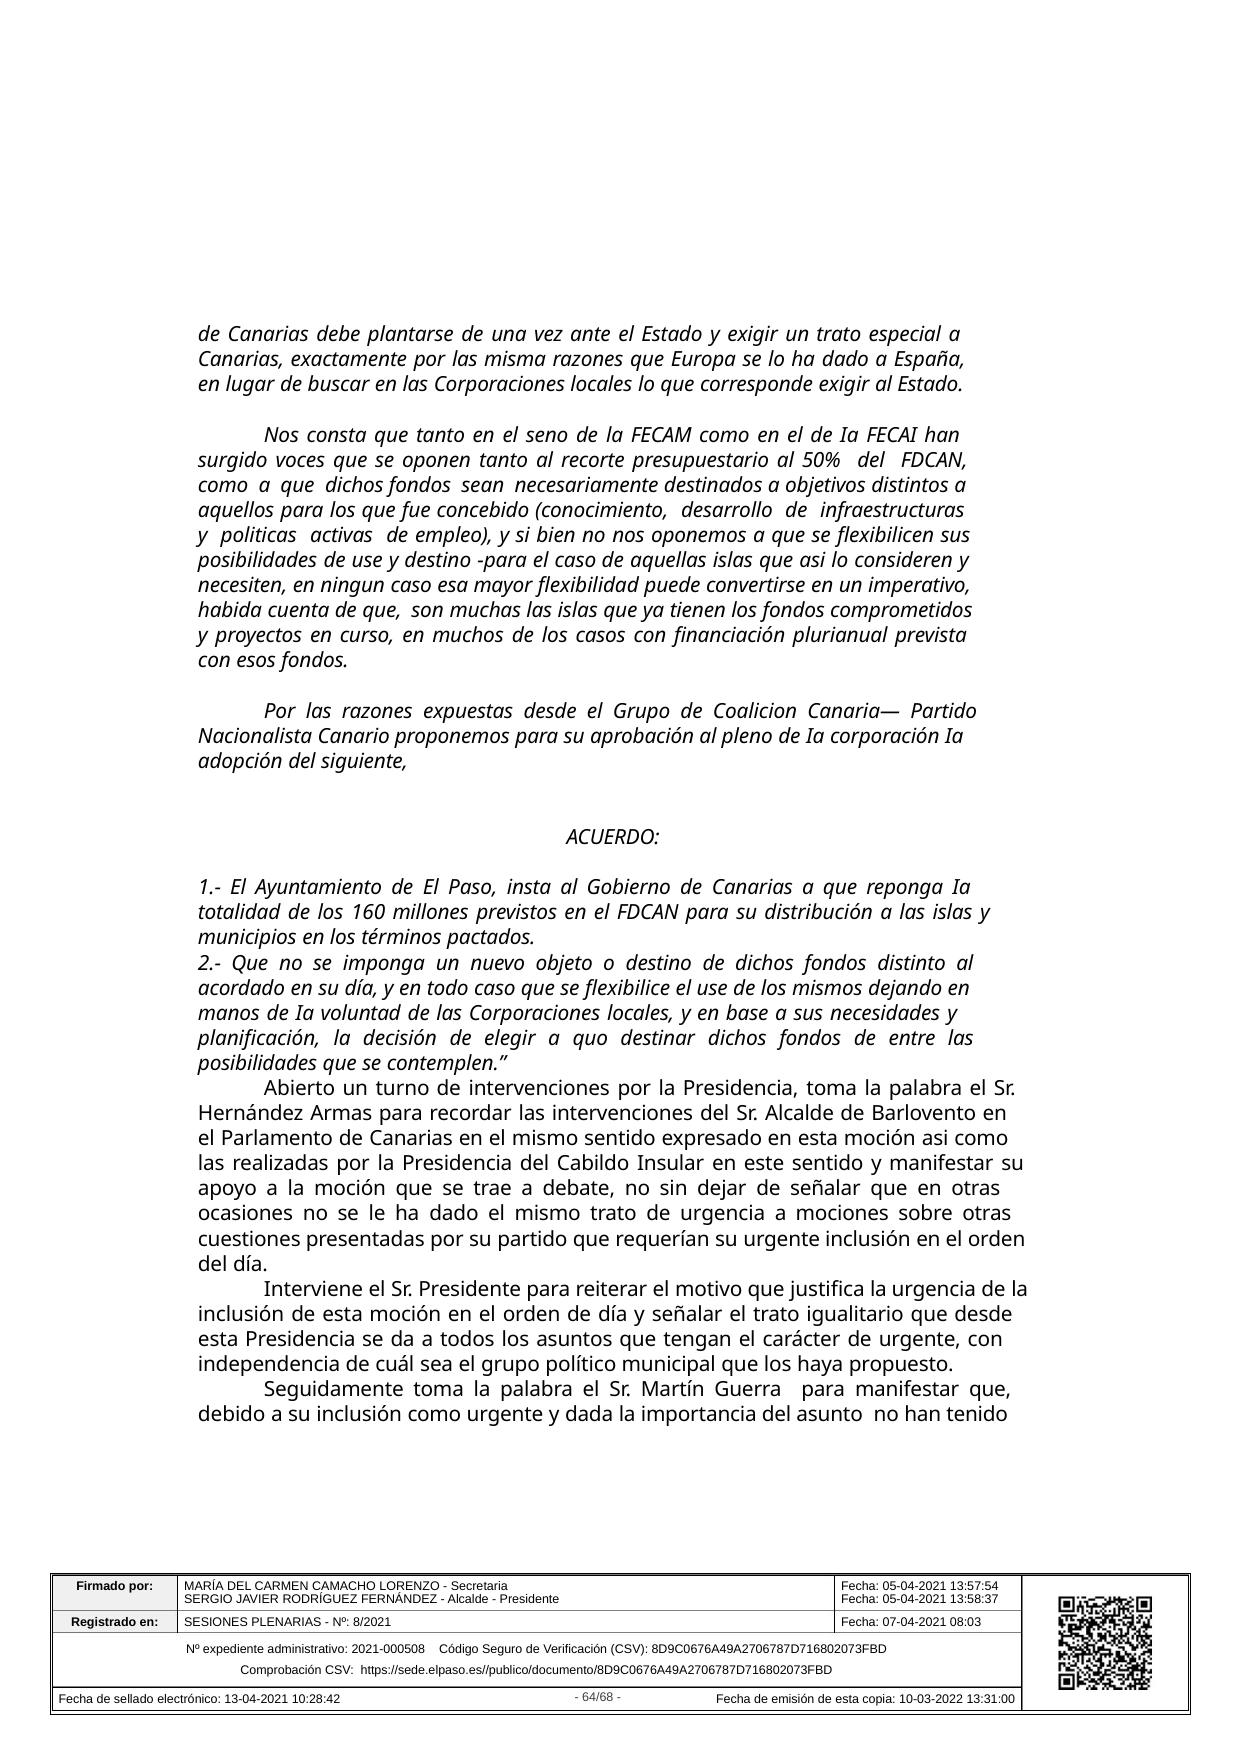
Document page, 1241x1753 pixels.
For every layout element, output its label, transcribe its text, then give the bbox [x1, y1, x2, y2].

text con esos fondos. [198, 648, 1068, 673]
text las realizadas por la Presidencia del Cabildo Insular en este sentido y manifestar su [198, 1151, 1068, 1176]
text Canarias, exactamente por las misma razones que Europa se lo ha dado a España, [198, 347, 1067, 371]
text Nos consta que tanto en el seno de la FECAM como en el de Ia FECAI han [264, 422, 1068, 447]
text del día. [198, 1251, 1068, 1276]
text cuestiones presentadas por su partido que requerían su urgente inclusión en el orden [198, 1226, 1068, 1251]
picture [51, 1574, 1190, 1714]
text .- Que no se imponga un nuevo objeto o destino de dichos fondos distinto al [209, 950, 1068, 975]
text aquellos para los que fue concebido (conocimiento, desarrollo de infraestructuras [198, 498, 1068, 522]
text apoyo a la moción que se trae a debate, no sin dejar de señalar que en otras [198, 1176, 1068, 1201]
text Registrado en: [71, 1615, 177, 1629]
text planificación, la decisión de elegir a quo destinar dichos fondos de entre las [198, 1026, 1068, 1050]
text Fecha: 07-04-2021 08:03 [841, 1615, 1002, 1629]
text y proyectos en curso, en muchos de los casos con financiación plurianual prevista [198, 623, 1068, 648]
text Fecha: 05-04-2021 13:57:54 [841, 1579, 1022, 1593]
text esta Presidencia se da a todos los asuntos que tengan el carácter de urgente, con [198, 1327, 1068, 1351]
text ocasiones no se le ha dado el mismo trato de urgencia a mociones sobre otras [198, 1201, 1068, 1226]
text Interviene el Sr. Presidente para reiterar el motivo que justifica la urgencia de la [264, 1277, 1068, 1301]
text como a que dichos fondos sean necesariamente destinados a objetivos distintos a [198, 473, 1068, 497]
text habida cuenta de que, son muchas las islas que ya tienen los fondos comprometidos [198, 598, 1068, 623]
text Hernández Armas para recordar las intervenciones del Sr. Alcalde de Barlovento en [198, 1101, 1068, 1125]
text .- El Ayuntamiento de El Paso, insta al Gobierno de Canarias a que reponga Ia [209, 875, 1068, 899]
text Nº expediente administrativo: 2021-000508 Código Seguro de Verificación (CSV): 8D9C0676A49A2706787D716802073FBD [186, 1642, 913, 1656]
text surgido voces que se oponen tanto al recorte presupuestario al 50% del FDCAN, [198, 448, 1068, 472]
text posibilidades de use y destino -para el caso de aquellas islas que asi lo consideren y [198, 548, 1068, 572]
text SESIONES PLENARIAS - Nº: 8/2021 [184, 1615, 416, 1629]
text debido a su inclusión como urgente y dada la importancia del asunto no han tenido [198, 1402, 1068, 1426]
text Seguidamente toma la palabra el Sr. Martín Guerra para manifestar que, [264, 1377, 1068, 1401]
text 1 [198, 875, 209, 899]
text inclusión de esta moción en el orden de día y señalar el trato igualitario que desde [198, 1302, 1068, 1326]
text Firmado por: [76, 1579, 172, 1593]
text municipios en los términos pactados. [198, 925, 1067, 949]
text MARÍA DEL CARMEN CAMACHO LORENZO - Secretaria [184, 1579, 586, 1593]
text Abierto un turno de intervenciones por la Presidencia, toma la palabra el Sr. [264, 1076, 1068, 1100]
text SERGIO JAVIER RODRÍGUEZ FERNÁNDEZ - Alcalde - Presidente [184, 1593, 586, 1607]
text Fecha de emisión de esta copia: 10-03-2022 13:31:00 [716, 1692, 1040, 1706]
text posibilidades que se contemplen.” [198, 1051, 1068, 1075]
text en lugar de buscar en las Corporaciones locales lo que corresponde exigir al Estado. [198, 372, 1067, 397]
text Fecha: 05-04-2021 13:58:37 [841, 1593, 1022, 1607]
text - 64/68 - [574, 1691, 640, 1705]
text 2 [198, 950, 209, 975]
text de Canarias debe plantarse de una vez ante el Estado y exigir un trato especial a [198, 322, 1067, 346]
text ACUERDO: [566, 825, 699, 849]
text independencia de cuál sea el grupo político municipal que los haya propuesto. [198, 1352, 1068, 1376]
text Nacionalista Canario proponemos para su aprobación al pleno de Ia corporación Ia [198, 724, 1068, 748]
text manos de Ia voluntad de las Corporaciones locales, y en base a sus necesidades y [198, 1000, 1068, 1025]
text y politicas activas de empleo), y si bien no nos oponemos a que se flexibilicen sus [198, 523, 1068, 547]
text el Parlamento de Canarias en el mismo sentido expresado en esta moción asi como [198, 1126, 1068, 1150]
text totalidad de los 160 millones previstos en el FDCAN para su distribución a las islas y [198, 900, 1067, 924]
text necesiten, en ningun caso esa mayor flexibilidad puede convertirse en un imperativo, [198, 573, 1068, 598]
text acordado en su día, y en todo caso que se flexibilice el use de los mismos dejando en [198, 975, 1068, 1000]
text Por las razones expuestas desde el Grupo de Coalicion Canaria— Partido [264, 699, 1068, 723]
text Comprobación CSV: https://sede.elpaso.es//publico/documento/8D9C0676A49A2706787D716802073FBD [240, 1663, 913, 1677]
text adopción del siguiente, [198, 749, 1068, 773]
text Fecha de sellado electrónico: 13-04-2021 10:28:42 [58, 1692, 365, 1706]
